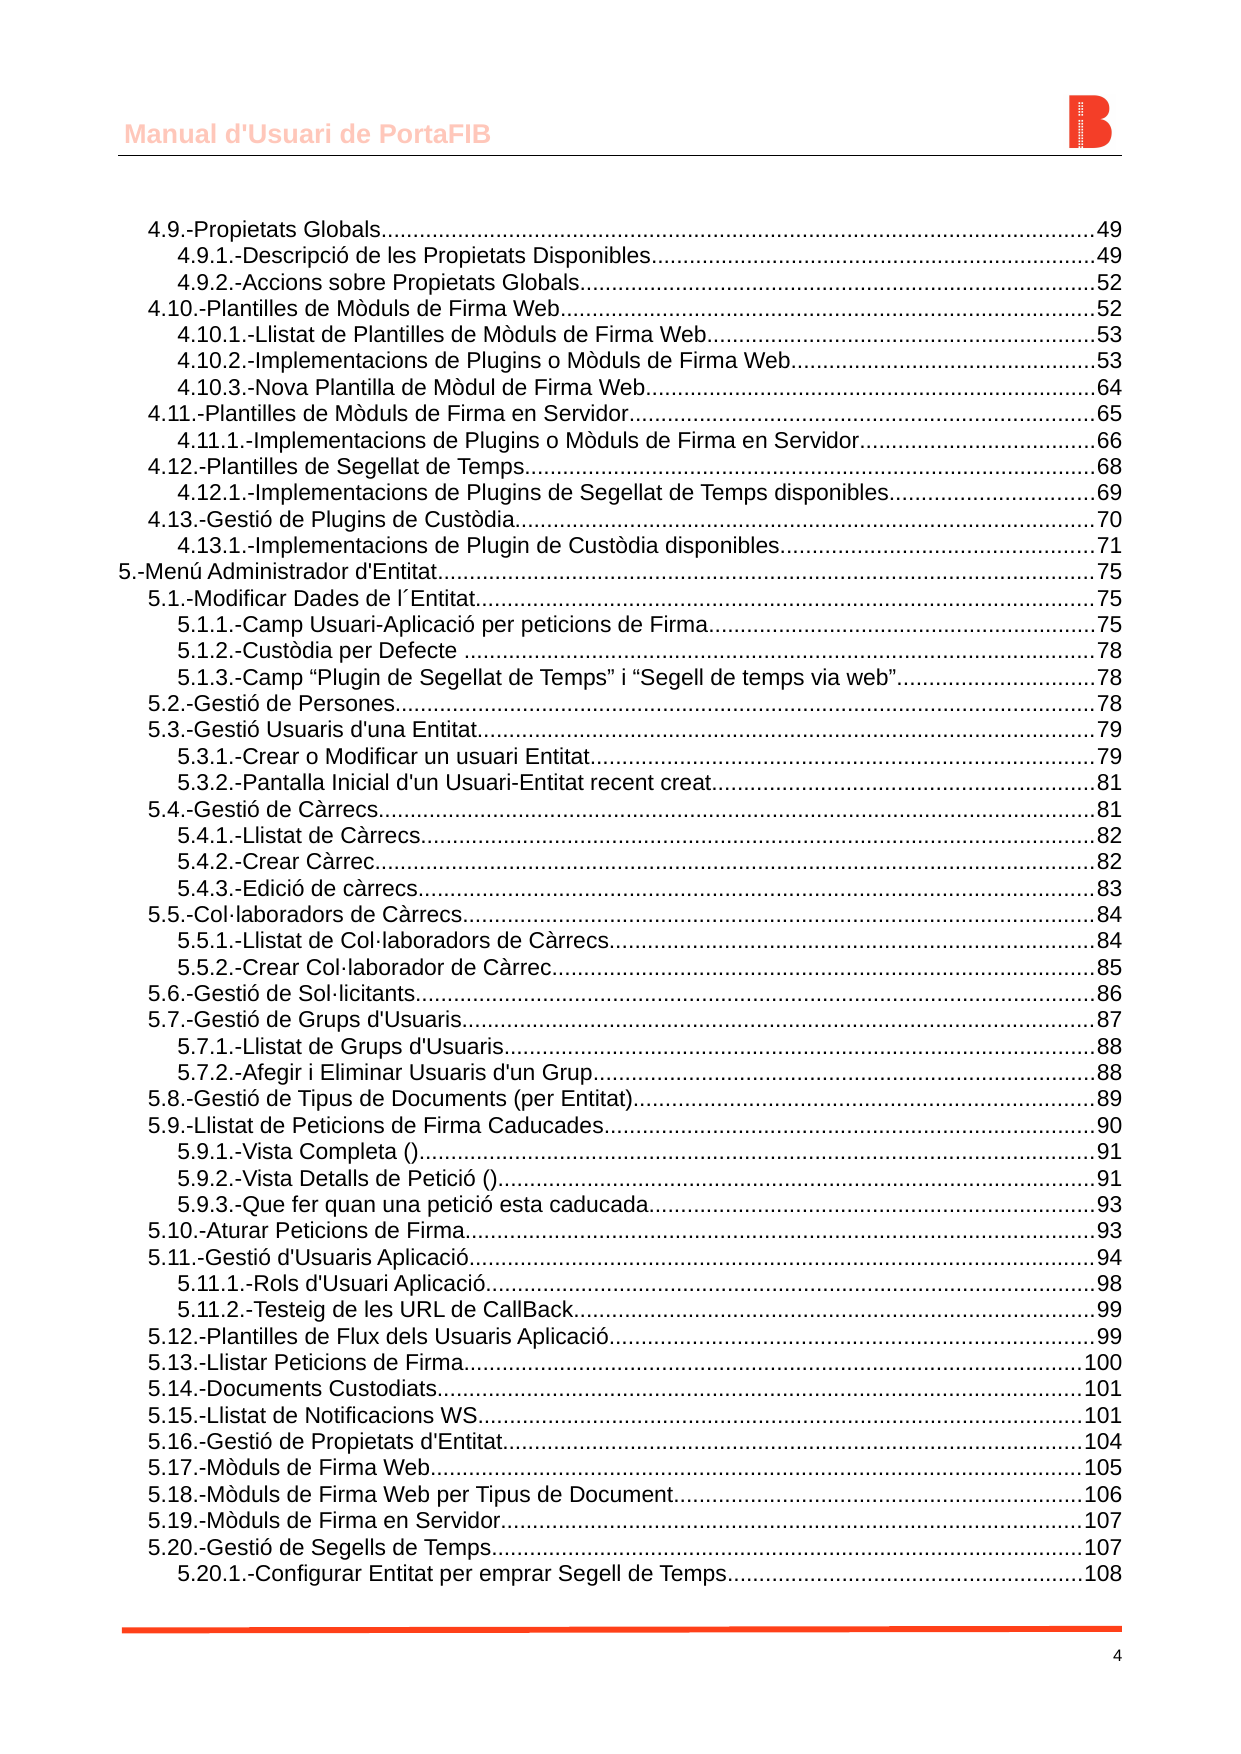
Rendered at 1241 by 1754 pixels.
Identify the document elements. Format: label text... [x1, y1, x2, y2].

text 5.9.-Llistat de Peticions de Firma Caducades 90 [148, 1112, 1122, 1138]
text 5.15.-Llistat de Notificacions WS 101 [148, 1402, 1122, 1428]
text 5.5.2.-Crear Col·laborador de Càrrec 85 [177, 954, 1122, 980]
text 5.3.1.-Crear o Modificar un usuari Entitat 79 [177, 743, 1122, 769]
picture [1063, 94, 1117, 150]
text 5.10.-Aturar Peticions de Firma 93 [148, 1217, 1122, 1243]
text 4.13.-Gestió de Plugins de Custòdia 70 [148, 506, 1122, 532]
text 5.2.-Gestió de Persones 78 [148, 690, 1122, 716]
text 5.4.-Gestió de Càrrecs 81 [148, 796, 1122, 822]
text 5.7.1.-Llistat de Grups d'Usuaris 88 [177, 1033, 1122, 1059]
text 5.20.1.-Configurar Entitat per emprar Segell de Temps 108 [177, 1560, 1122, 1586]
text 5.4.2.-Crear Càrrec 82 [177, 848, 1122, 874]
text 5.19.-Mòduls de Firma en Servidor 107 [148, 1507, 1122, 1533]
text 5.3.2.-Pantalla Inicial d'un Usuari-Entitat recent creat 81 [177, 769, 1122, 796]
text 5.5.-Col·laboradors de Càrrecs 84 [148, 901, 1122, 927]
text 5.11.1.-Rols d'Usuari Aplicació 98 [177, 1270, 1122, 1296]
text 5.16.-Gestió de Propietats d'Entitat 104 [148, 1428, 1122, 1454]
text 5.8.-Gestió de Tipus de Documents (per Entitat) 89 [148, 1085, 1122, 1112]
text 5.20.-Gestió de Segells de Temps 107 [148, 1533, 1122, 1560]
text 4.10.-Plantilles de Mòduls de Firma Web 52 [148, 295, 1122, 321]
text 5.7.-Gestió de Grups d'Usuaris 87 [148, 1006, 1122, 1033]
text 5.9.3.-Que fer quan una petició esta caducada 93 [177, 1191, 1122, 1217]
text 5.13.-Llistar Peticions de Firma 100 [148, 1349, 1122, 1375]
text 5.18.-Mòduls de Firma Web per Tipus de Document 106 [148, 1481, 1122, 1507]
text 4.13.1.-Implementacions de Plugin de Custòdia disponibles 71 [177, 532, 1122, 558]
text 5.17.-Mòduls de Firma Web 105 [148, 1454, 1122, 1481]
text 5.7.2.-Afegir i Eliminar Usuaris d'un Grup 88 [177, 1059, 1122, 1085]
text 4.12.1.-Implementacions de Plugins de Segellat de Temps disponibles 69 [177, 479, 1122, 506]
text 5.1.-Modificar Dades de l´Entitat 75 [148, 585, 1122, 611]
text 5.3.-Gestió Usuaris d'una Entitat 79 [148, 716, 1122, 743]
text 5.4.3.-Edició de càrrecs 83 [177, 874, 1122, 901]
text 5.1.1.-Camp Usuari-Aplicació per peticions de Firma 75 [177, 611, 1122, 637]
text 4.9.-Propietats Globals 49 [148, 216, 1122, 242]
text 5.1.2.-Custòdia per Defecte 78 [177, 637, 1122, 664]
text 4.9.1.-Descripció de les Propietats Disponibles 49 [177, 242, 1122, 268]
text 5.12.-Plantilles de Flux dels Usuaris Aplicació 99 [148, 1323, 1122, 1349]
text 5.11.-Gestió d'Usuaris Aplicació 94 [148, 1243, 1122, 1270]
text 5.4.1.-Llistat de Càrrecs 82 [177, 822, 1122, 848]
text 5.11.2.-Testeig de les URL de CallBack 99 [177, 1296, 1122, 1323]
text 5.5.1.-Llistat de Col·laboradors de Càrrecs 84 [177, 927, 1122, 954]
text 4.10.2.-Implementacions de Plugins o Mòduls de Firma Web 53 [177, 347, 1122, 374]
text 5.9.1.-Vista Completa () 91 [177, 1138, 1122, 1164]
text 4.9.2.-Accions sobre Propietats Globals 52 [177, 268, 1122, 295]
text 5.14.-Documents Custodiats 101 [148, 1375, 1122, 1402]
text 4.10.1.-Llistat de Plantilles de Mòduls de Firma Web 53 [177, 321, 1122, 347]
text 4.10.3.-Nova Plantilla de Mòdul de Firma Web 64 [177, 374, 1122, 400]
text 4.11.-Plantilles de Mòduls de Firma en Servidor 65 [148, 400, 1122, 427]
text 5.9.2.-Vista Detalls de Petició () 91 [177, 1164, 1122, 1191]
text 5.-Menú Administrador d'Entitat 75 [118, 558, 1122, 585]
text 5.1.3.-Camp “Plugin de Segellat de Temps” i “Segell de temps via web” 78 [177, 664, 1122, 690]
text 4.11.1.-Implementacions de Plugins o Mòduls de Firma en Servidor 66 [177, 427, 1122, 453]
text 4.12.-Plantilles de Segellat de Temps 68 [148, 453, 1122, 479]
text 5.6.-Gestió de Sol·licitants 86 [148, 980, 1122, 1006]
